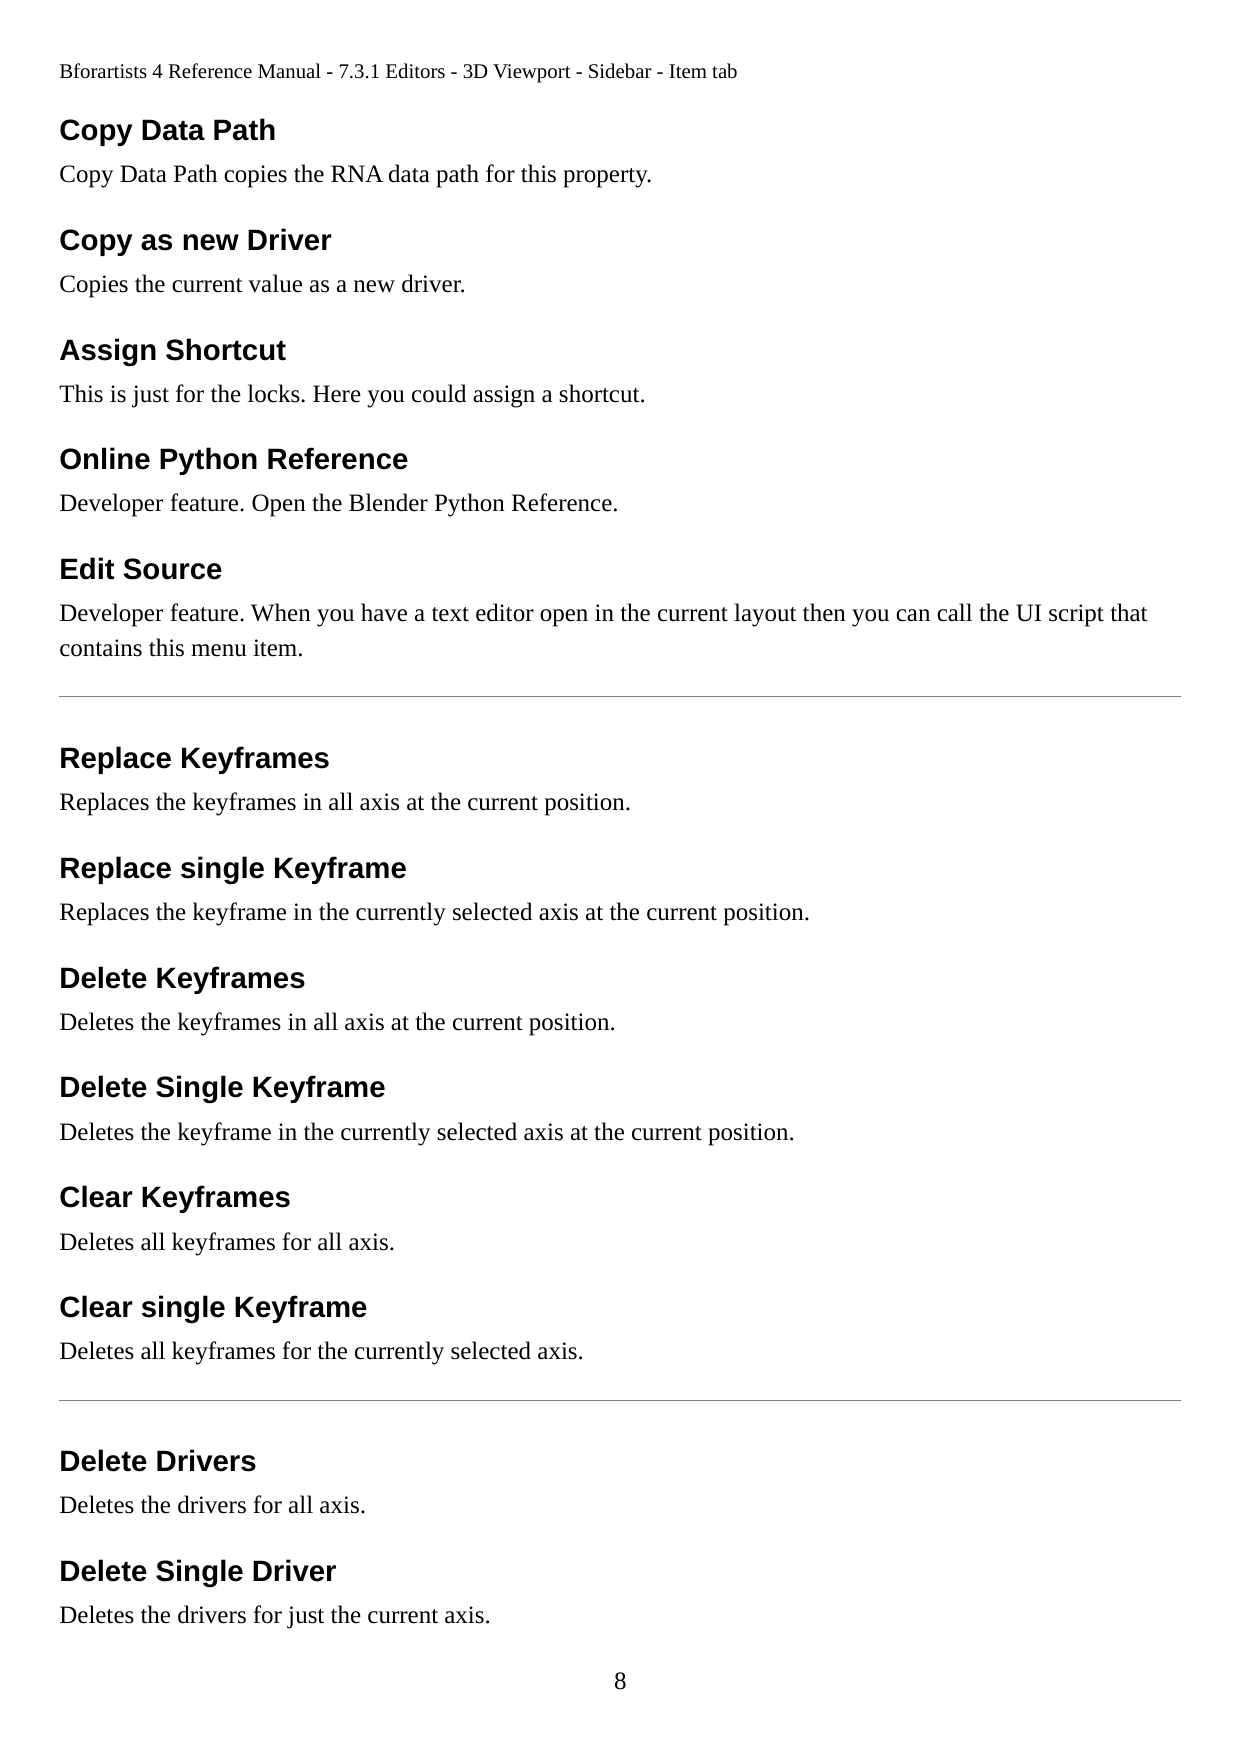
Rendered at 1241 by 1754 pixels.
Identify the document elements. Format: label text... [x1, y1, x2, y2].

subtitle Replace Keyframes [59, 741, 1181, 774]
subtitle Clear single Keyframe [59, 1290, 1181, 1324]
subtitle Assign Shortcut [59, 332, 1181, 366]
subtitle Copy as new Driver [59, 222, 1181, 256]
text Deletes the keyframes in all axis at the current position. [59, 1007, 1181, 1036]
text Deletes all keyframes for all axis. [59, 1227, 1181, 1255]
subtitle Copy Data Path [59, 113, 1181, 146]
text Deletes the drivers for all axis. [59, 1491, 1181, 1519]
text Replaces the keyframes in all axis at the current position. [59, 787, 1181, 816]
subtitle Delete Drivers [59, 1444, 1181, 1478]
subtitle Replace single Keyframe [59, 851, 1181, 884]
text Developer feature. Open the Blender Python Reference. [59, 488, 1181, 517]
text Deletes all keyframes for the currently selected axis. [59, 1336, 1181, 1365]
subtitle Online Python Reference [59, 442, 1181, 476]
text Replaces the keyframe in the currently selected axis at the current position. [59, 897, 1181, 926]
text Deletes the drivers for just the current axis. [59, 1600, 1181, 1629]
subtitle Edit Source [59, 552, 1181, 586]
text This is just for the locks. Here you could assign a shortcut. [59, 379, 1181, 407]
subtitle Delete Keyframes [59, 961, 1181, 994]
subtitle Clear Keyframes [59, 1180, 1181, 1214]
subtitle Delete Single Driver [59, 1554, 1181, 1588]
subtitle Delete Single Keyframe [59, 1070, 1181, 1104]
text Deletes the keyframe in the currently selected axis at the current position. [59, 1117, 1181, 1145]
text Copies the current value as a new driver. [59, 269, 1181, 297]
text Copy Data Path copies the RNA data path for this property. [59, 159, 1181, 188]
text Developer feature. When you have a text editor open in the current layout then you can call the UI script that contains this menu item. [59, 598, 1181, 662]
